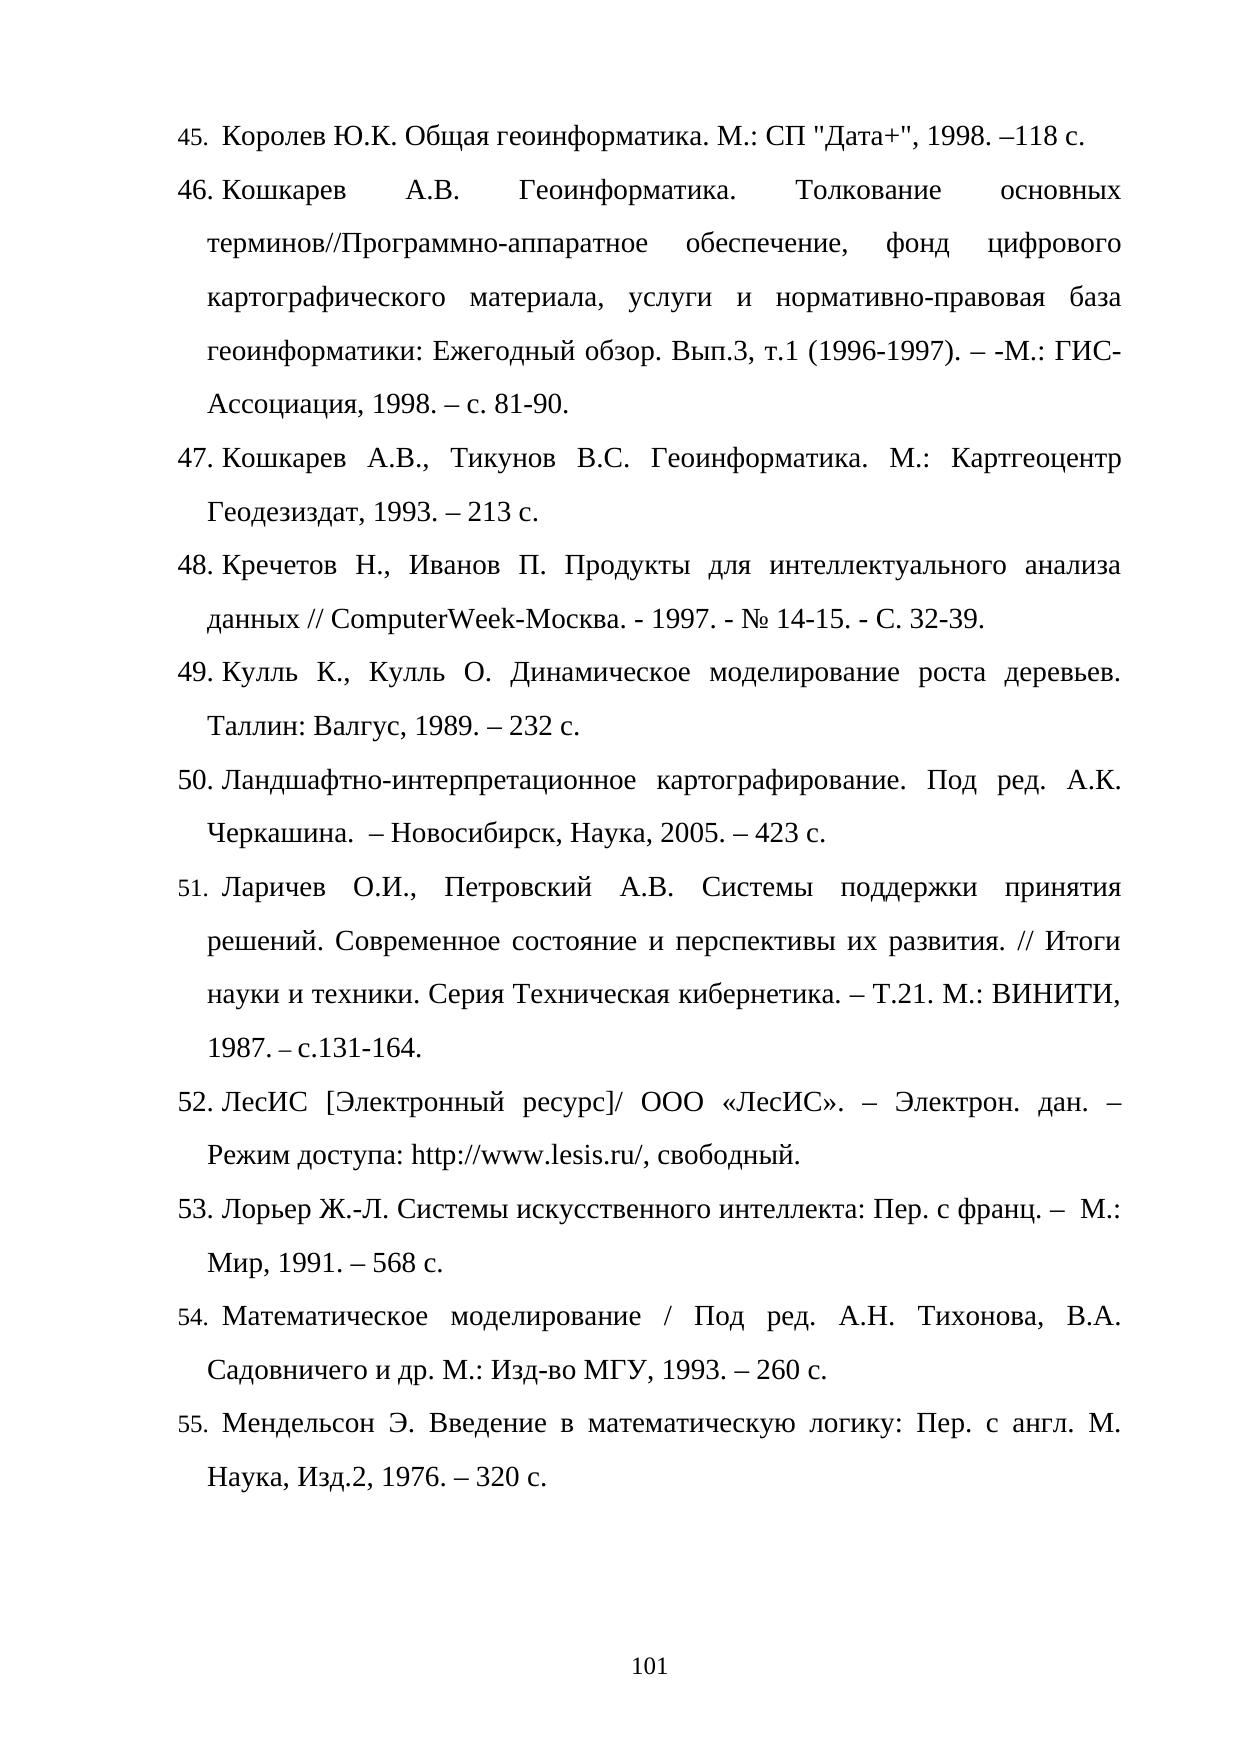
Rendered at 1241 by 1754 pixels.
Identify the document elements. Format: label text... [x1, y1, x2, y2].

list Кошкарев А.В. Геоинформатика. Толкование основных терминов//Программно-аппаратное обеспечение, фонд цифрового картографического материала, услуги и нормативно-правовая база геоинформатики: Ежегодный обзор. Вып.3, т.1 (1996-1997). – -М.: ГИС-Ассоциация, 1998. – с. 81-90. [177, 172, 1122, 420]
list Мендельсон Э. Введение в математическую логику: Пер. с англ. М. Наука, Изд.2, 1976. – 320 с. [177, 1406, 1122, 1493]
list Ларичев О.И., Петровский А.В. Системы поддержки принятия решений. Современное состояние и перспективы их развития. // Итоги науки и техники. Серия Техническая кибернетика. – Т.21. М.: ВИНИТИ, 1987. – с.131-164. [177, 869, 1122, 1064]
list ЛесИС [Электронный ресурс]/ ООО «ЛесИС». – Электрон. дан. – Режим доступа: http://www.lesis.ru/, свободный. [177, 1084, 1122, 1171]
list Кулль К., Кулль О. Динамическое моделирование роста деревьев. Таллин: Валгус, 1989. – 232 с. [177, 654, 1122, 742]
list Ландшафтно-интерпретационное картографирование. Под ред. А.К. Черкашина. – Новосибирск, Наука, 2005. – 423 с. [177, 762, 1122, 849]
list Кошкарев А.В., Тикунов В.С. Геоинформатика. М.: Картгеоцентр Геодезиздат, 1993. – 213 с. [177, 440, 1122, 527]
list Лорьер Ж.-Л. Системы искусственного интеллекта: Пер. с франц. – М.: Мир, 1991. – 568 с. [177, 1191, 1122, 1278]
list Королев Ю.К. Общая геоинформатика. М.: СП "Дата+", 1998. –118 с. [177, 118, 1122, 152]
list Математическое моделирование / Под ред. А.Н. Тихонова, В.А. Садовничего и др. М.: Изд-во МГУ, 1993. – 260 с. [177, 1298, 1122, 1386]
list Кречетов Н., Иванов П. Продукты для интеллектуального анализа данных // ComputerWeek-Москва. - 1997. - № 14-15. - С. 32-39. [177, 547, 1122, 634]
